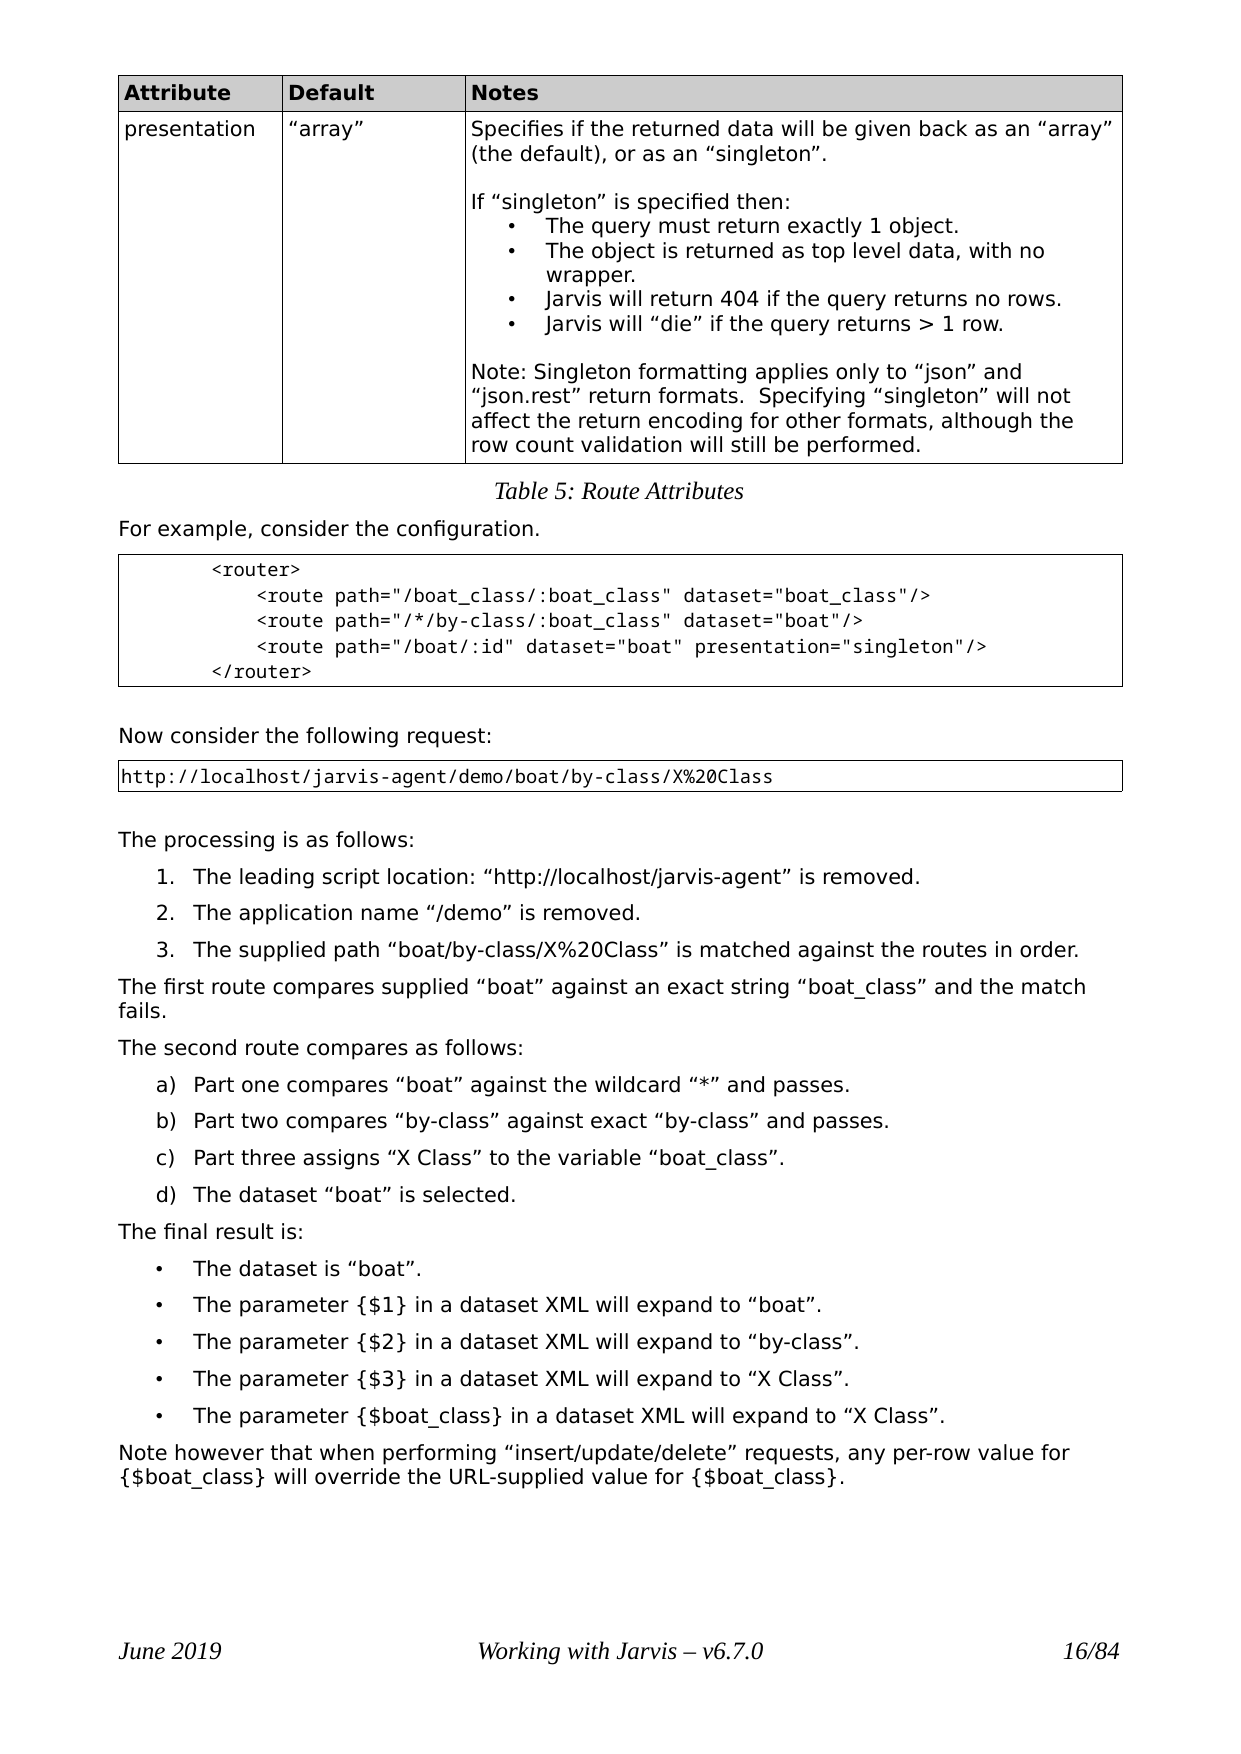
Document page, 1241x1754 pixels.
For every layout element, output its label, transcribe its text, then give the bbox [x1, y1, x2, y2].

text Now consider the following request: [118, 724, 1122, 748]
table_cell Specifies if the returned data will be given back as an “array” (the default), or as an “singleton”. If “singleton” is specified then: The query must return exactly 1 object. The object is returned as top level data, with no wrapper. Jarvis will return 404 if the query returns no rows. Jarvis will “die” if the query returns > 1 row. Note: Singleton formatting applies only to “json” and “json.rest” return formats. Specifying “singleton” will not affect the return encoding for other formats, although the row count validation will still be performed. [466, 112, 1122, 463]
list The parameter {$boat_class} in a dataset XML will expand to “X Class”. [156, 1404, 1122, 1428]
list Part three assigns “X Class” to the variable “boat_class”. [156, 1146, 1122, 1171]
list Part one compares “boat” against the wildcard “*” and passes. [156, 1073, 1122, 1097]
list The dataset “boat” is selected. [156, 1183, 1122, 1207]
text Table 5: Route Attributes [118, 476, 1122, 505]
list The parameter {$2} in a dataset XML will expand to “by-class”. [156, 1330, 1122, 1354]
text http://localhost/jarvis-agent/demo/boat/by-class/X%20Class [119, 761, 1122, 791]
list Part two compares “by-class” against exact “by-class” and passes. [156, 1109, 1122, 1134]
text The second route compares as follows: [118, 1036, 1122, 1060]
list The leading script location: “http://localhost/jarvis-agent” is removed. [156, 865, 1122, 889]
list The supplied path “boat/by-class/X%20Class” is matched against the routes in order. [156, 938, 1122, 962]
list The parameter {$3} in a dataset XML will expand to “X Class”. [156, 1367, 1122, 1391]
text <router> <route path="/boat_class/:boat_class" dataset="boat_class"/> <route path="/*/by-class/:boat_class" dataset="boat"/> <route path="/boat/:id" dataset="boat" presentation="singleton"/> </router> [119, 555, 1122, 686]
text For example, consider the configuration. [118, 517, 1122, 542]
text The processing is as follows: [118, 828, 1122, 852]
table_cell presentation [119, 112, 282, 463]
text The final result is: [118, 1220, 1122, 1244]
table_cell “array” [283, 112, 465, 463]
list The application name “/demo” is removed. [156, 901, 1122, 926]
table_header Notes [466, 76, 1122, 111]
text The first route compares supplied “boat” against an exact string “boat_class” and the match fails. [118, 975, 1122, 1023]
list The dataset is “boat”. [156, 1257, 1122, 1281]
table_header Attribute [119, 76, 282, 111]
table_header Default [283, 76, 465, 111]
text Note however that when performing “insert/update/delete” requests, any per-row value for {$boat_class} will override the URL-supplied value for {$boat_class}. [118, 1441, 1122, 1489]
list The parameter {$1} in a dataset XML will expand to “boat”. [156, 1293, 1122, 1318]
